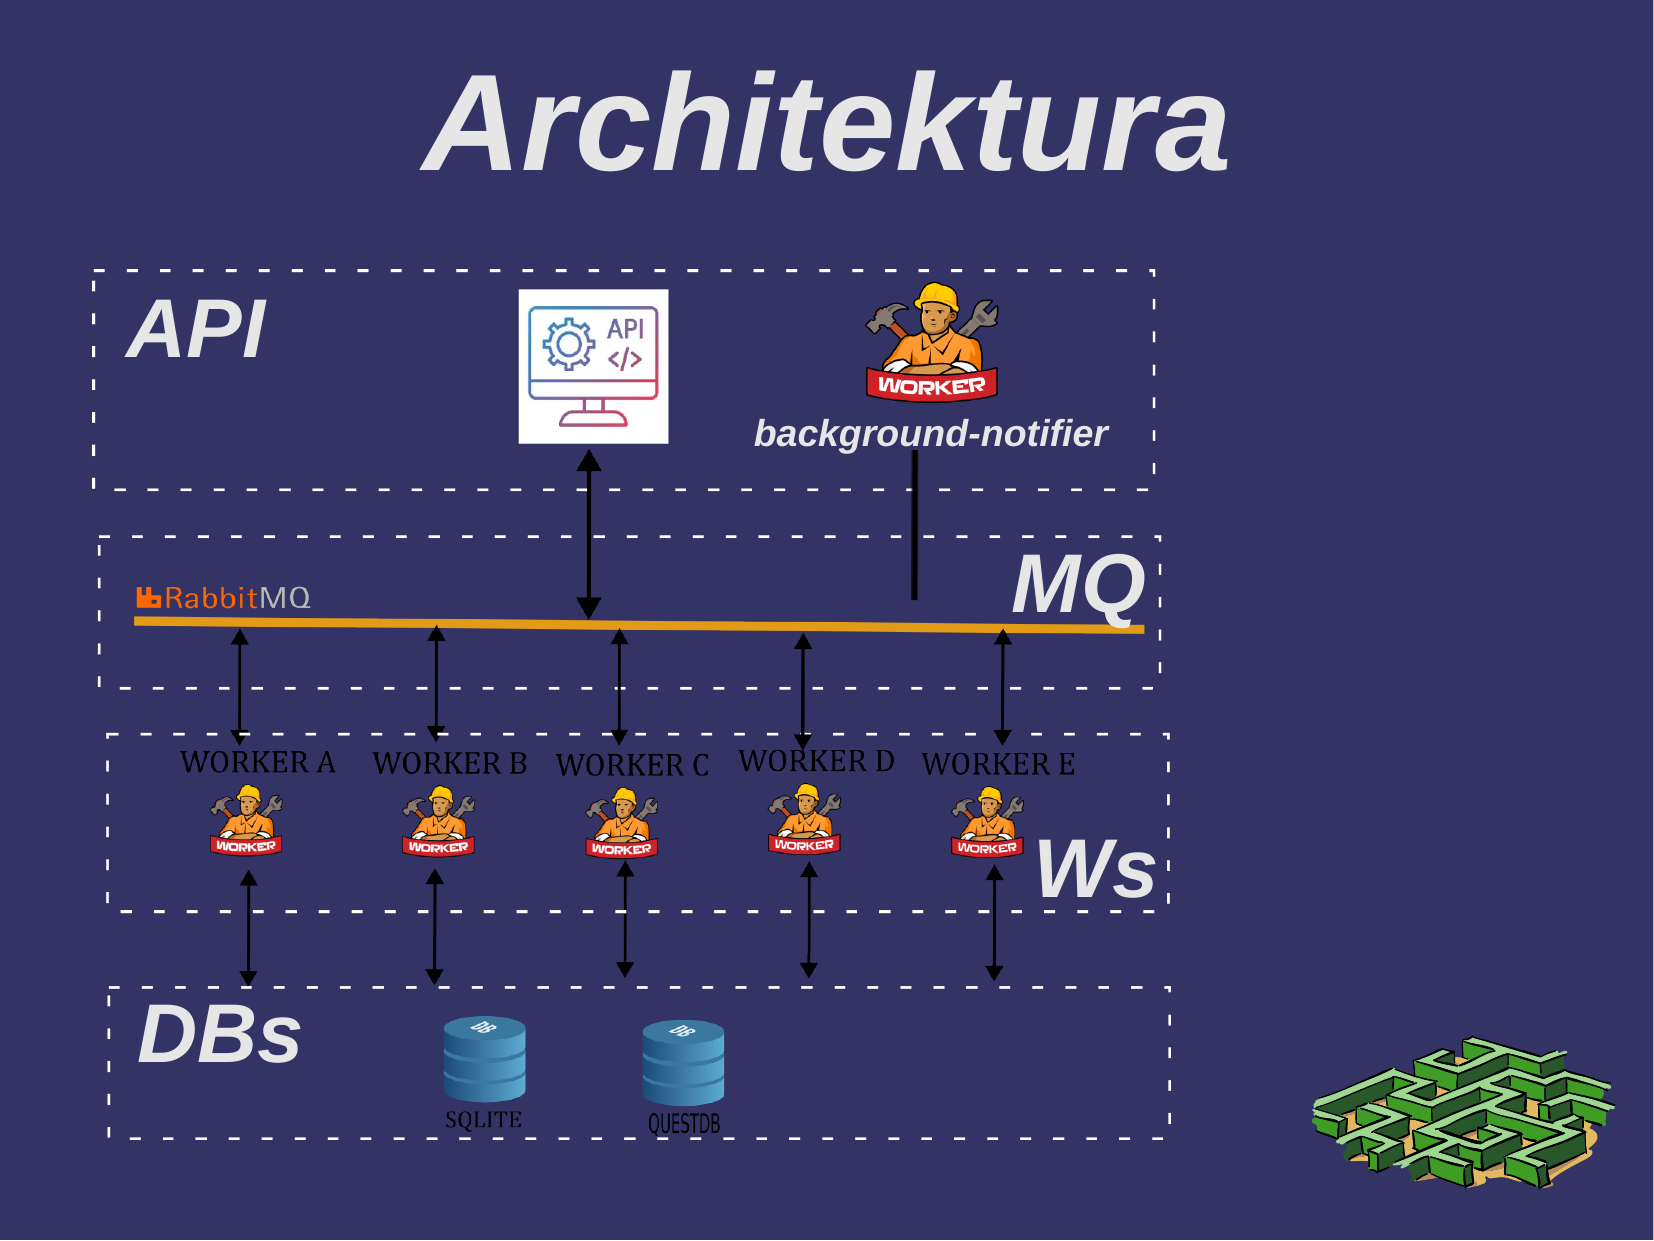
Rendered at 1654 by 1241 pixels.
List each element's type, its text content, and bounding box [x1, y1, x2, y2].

title background-notifier [225, 330, 1638, 538]
title API [0, 225, 744, 433]
title MQ [372, 480, 1654, 688]
title DBs [0, 930, 927, 1138]
title [885, 538, 946, 601]
picture [744, 219, 1171, 330]
title Architektura [121, 19, 1534, 227]
picture [92, 433, 1171, 930]
title Ws [390, 765, 1654, 973]
picture [92, 973, 1171, 1140]
